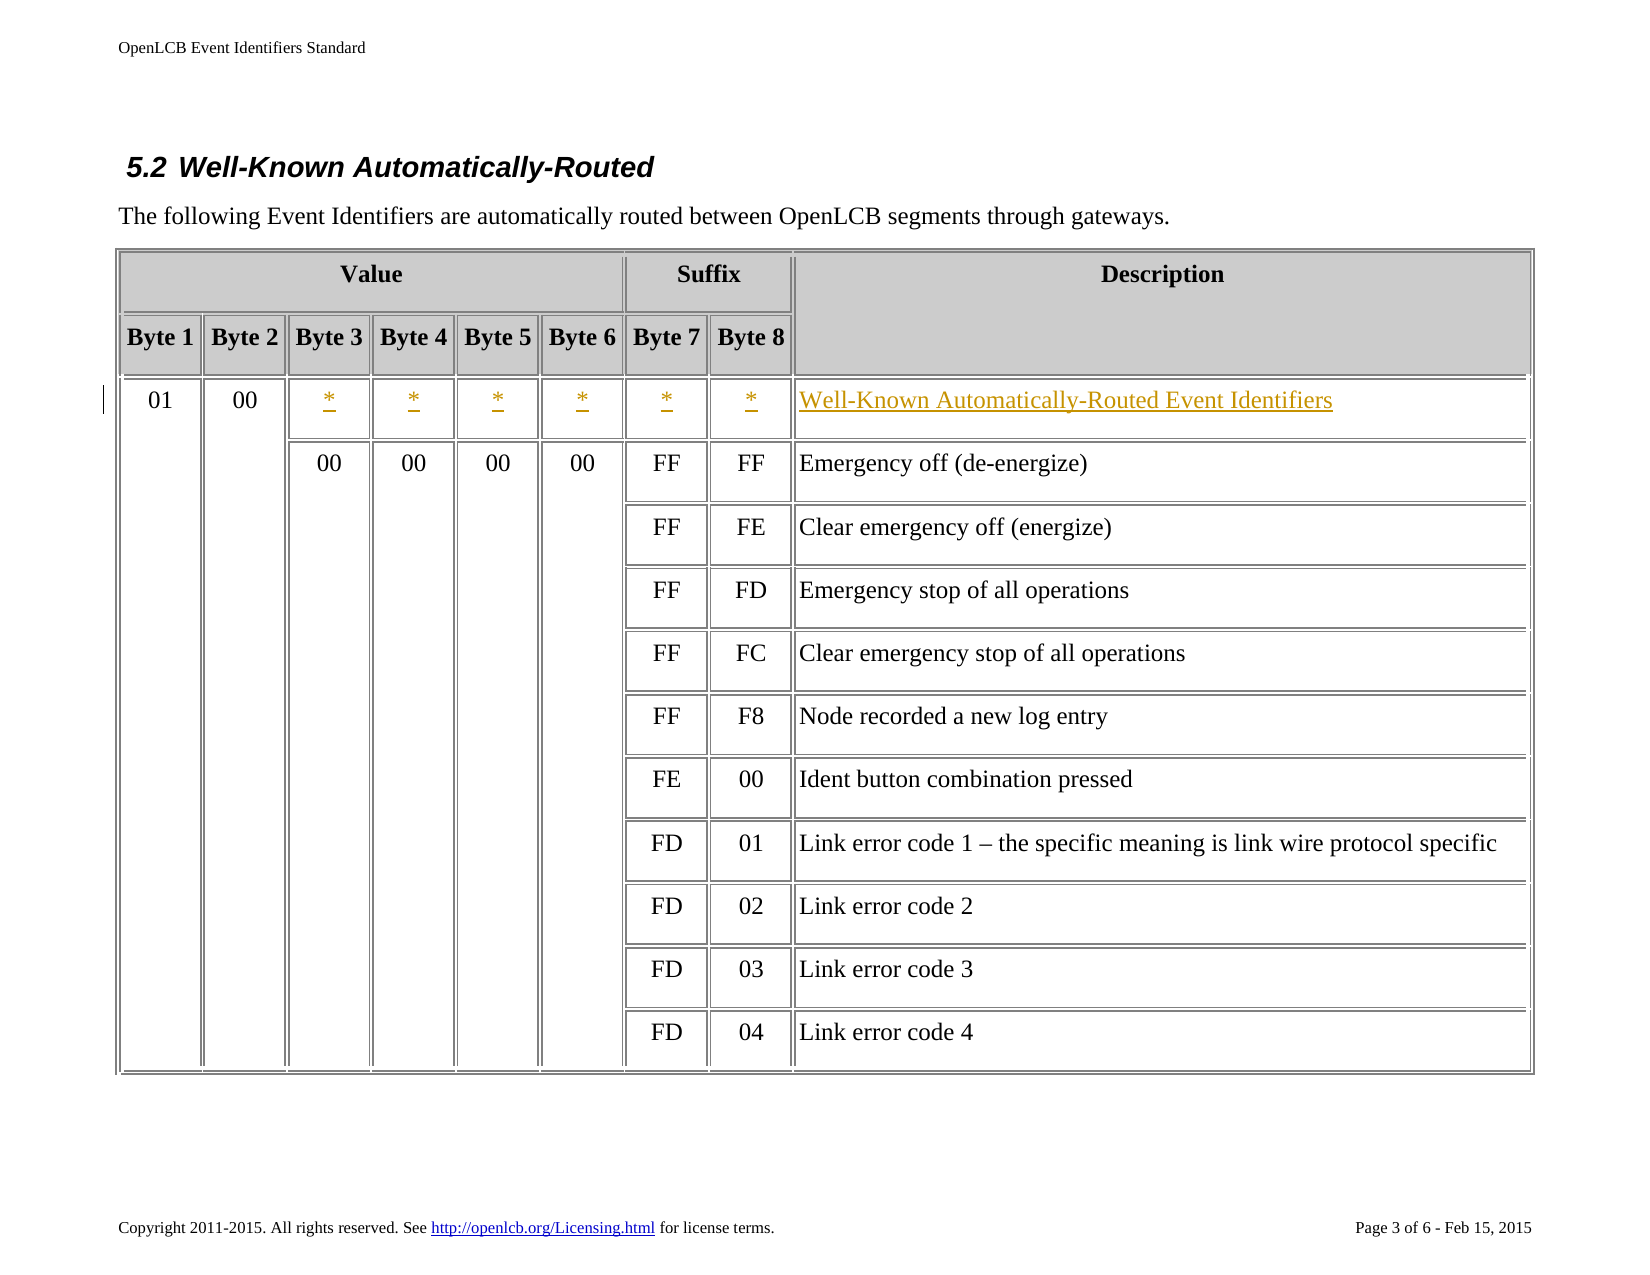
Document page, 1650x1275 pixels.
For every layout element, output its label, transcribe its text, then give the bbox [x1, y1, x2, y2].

table_cell Node recorded a new log entry [793, 690, 1532, 753]
table_cell 00 [287, 437, 371, 1070]
table_cell Clear emergency stop of all operations [793, 627, 1532, 690]
subtitle Well-Known Automatically-Routed [118, 150, 1532, 183]
table_cell Byte 8 [711, 316, 790, 374]
table_cell Byte 5 [458, 316, 537, 374]
table_cell 03 [711, 949, 790, 1006]
table_cell 01 [118, 374, 202, 1070]
table_cell F8 [711, 696, 790, 753]
table_cell FF [627, 632, 706, 690]
table_cell 00 [456, 437, 540, 1070]
table_cell FF [627, 569, 706, 627]
table_cell Byte 4 [374, 316, 453, 374]
table_cell 00 [203, 374, 287, 1070]
table_cell Byte 2 [205, 316, 284, 374]
table_cell FF [627, 506, 706, 564]
table_cell FE [711, 506, 790, 564]
table_cell Link error code 2 [793, 880, 1532, 943]
table_cell FD [711, 569, 790, 627]
table_cell FC [711, 632, 790, 690]
table_header Suffix [624, 250, 793, 311]
table_cell Link error code 3 [793, 943, 1532, 1006]
table_cell * [374, 380, 453, 437]
table_cell * [543, 380, 622, 437]
table_cell FD [627, 885, 706, 943]
table_cell Clear emergency off (energize) [793, 501, 1532, 564]
table_cell Emergency stop of all operations [793, 564, 1532, 627]
table_cell FF [711, 443, 790, 501]
table_cell * [290, 380, 369, 437]
table_header Description [793, 250, 1532, 374]
table_cell 02 [711, 885, 790, 943]
table_cell * [627, 380, 706, 437]
table_cell * [711, 380, 790, 437]
table_cell Link error code 4 [793, 1006, 1532, 1070]
table_cell 01 [711, 822, 790, 880]
table_cell Ident button combination pressed [793, 754, 1532, 817]
table_cell FF [627, 696, 706, 753]
table_cell 00 [711, 759, 790, 817]
table_cell FD [627, 822, 706, 880]
table_cell FF [627, 443, 706, 501]
table_cell Byte 3 [290, 316, 369, 374]
table_cell FD [624, 1006, 709, 1070]
table_cell 00 [371, 437, 456, 1070]
table_header Value [121, 253, 624, 311]
table_cell Well-Known Automatically-Routed Event Identifiers [793, 374, 1532, 437]
table_cell 04 [709, 1006, 793, 1070]
table_cell Emergency off (de-energize) [793, 437, 1532, 501]
text The following Event Identifiers are automatically routed between OpenLCB segments through gateways. [118, 201, 1532, 230]
table_cell Byte 6 [543, 316, 622, 374]
table_cell 00 [540, 442, 624, 1070]
table_cell Link error code 1 – the specific meaning is link wire protocol specific [793, 817, 1532, 880]
table_cell FD [627, 949, 706, 1006]
table_cell * [458, 380, 537, 437]
table_cell FE [627, 759, 706, 817]
table_cell Byte 1 [118, 311, 202, 374]
table_cell Byte 7 [627, 316, 706, 374]
